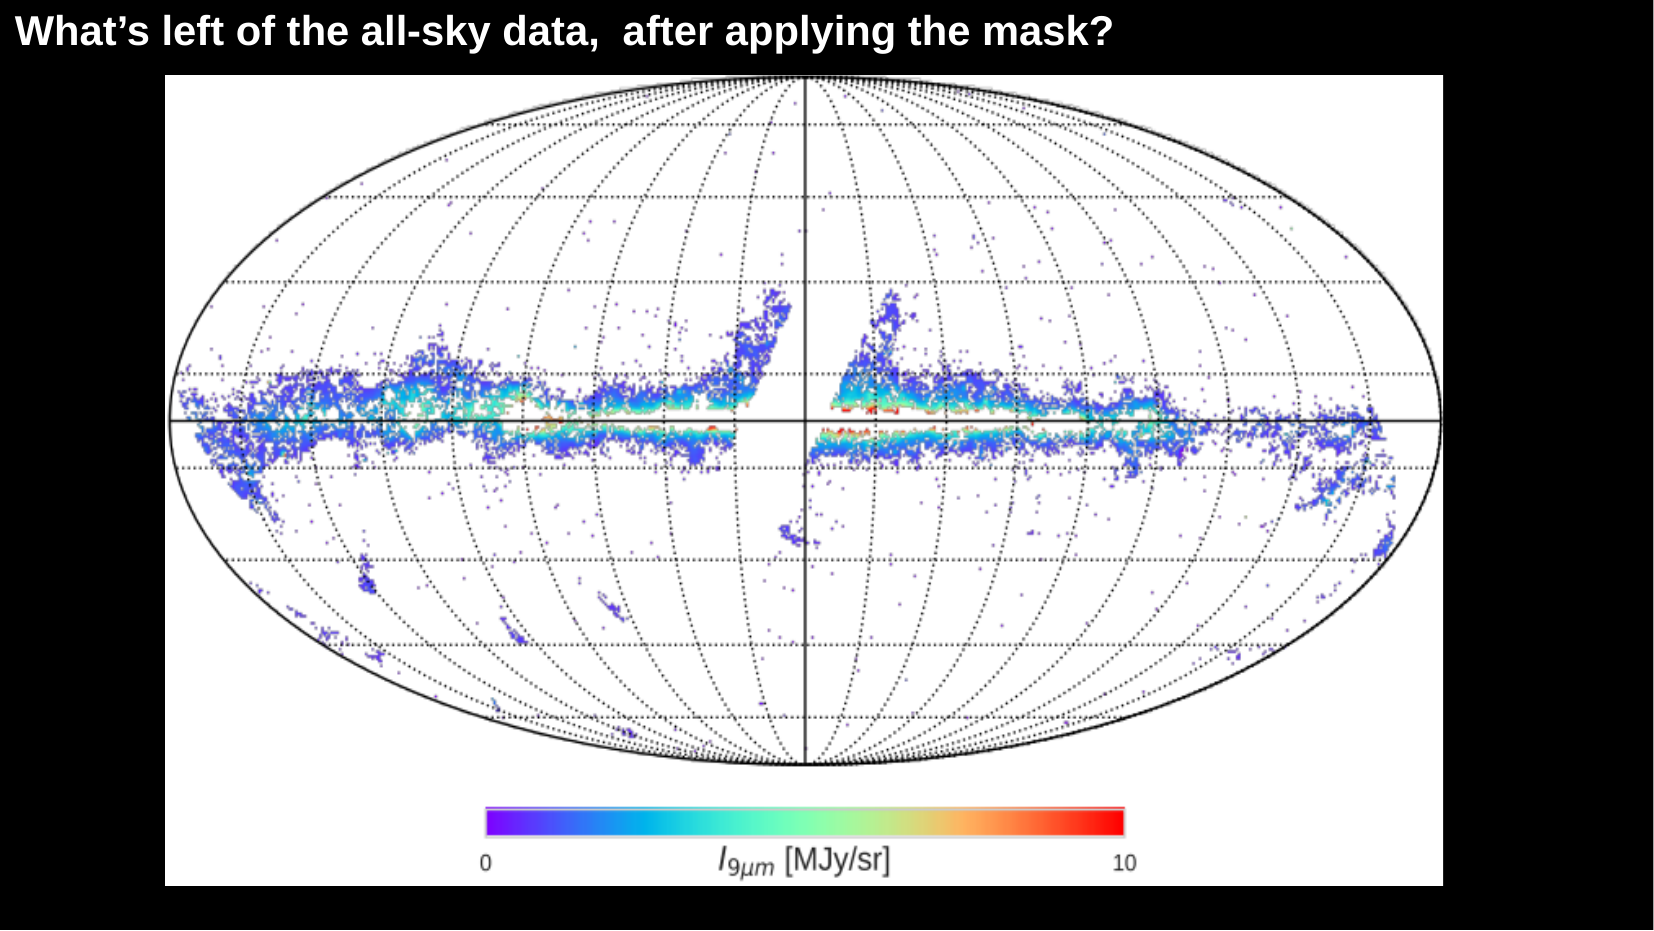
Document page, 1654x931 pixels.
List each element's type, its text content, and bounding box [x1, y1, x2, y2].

text_box What’s left of the all-sky data, after applying the mask? [0, 0, 1291, 116]
picture [165, 75, 1444, 886]
